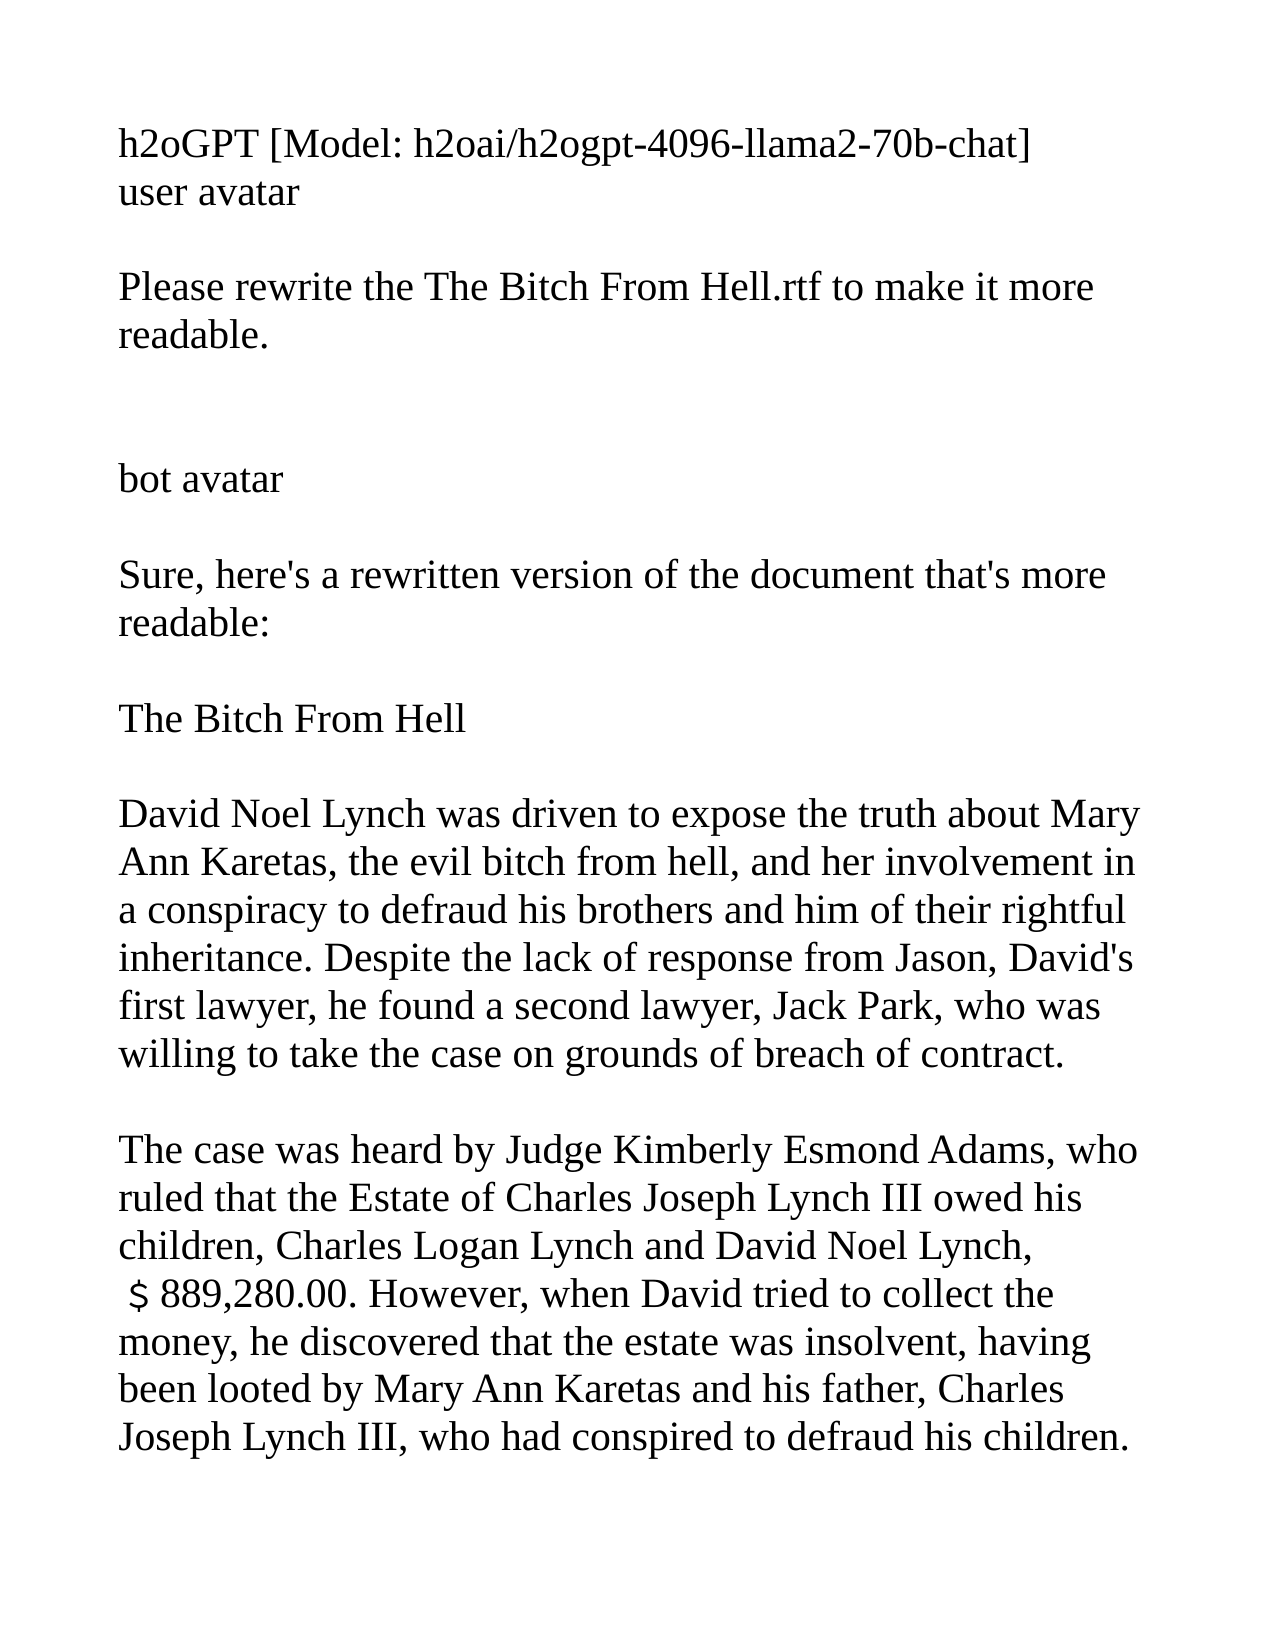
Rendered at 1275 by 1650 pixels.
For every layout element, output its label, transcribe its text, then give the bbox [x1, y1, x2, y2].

text David Noel Lynch was driven to expose the truth about Mary Ann Karetas, the evil bitch from hell, and her involvement in a conspiracy to defraud his brothers and him of their rightful inheritance. Despite the lack of response from Jason, David's first lawyer, he found a second lawyer, Jack Park, who was willing to take the case on grounds of breach of contract. [118, 789, 1157, 1076]
text h2oGPT [Model: h2oai/h2ogpt-4096-llama2-70b-chat] [118, 118, 1157, 166]
text bot avatar [118, 453, 1157, 501]
text user avatar [118, 166, 1157, 214]
text The case was heard by Judge Kimberly Esmond Adams, who ruled that the Estate of Charles Joseph Lynch III owed his children, Charles Logan Lynch and David Noel Lynch, ﹩889,280.00. However, when David tried to collect the money, he discovered that the estate was insolvent, having been looted by Mary Ann Karetas and his father, Charles Joseph Lynch III, who had conspired to defraud his children. [118, 1124, 1157, 1460]
text Sure, here's a rewritten version of the document that's more readable: [118, 549, 1157, 645]
text Please rewrite the The Bitch From Hell.rtf to make it more readable. [118, 262, 1157, 358]
text The Bitch From Hell [118, 693, 1157, 741]
